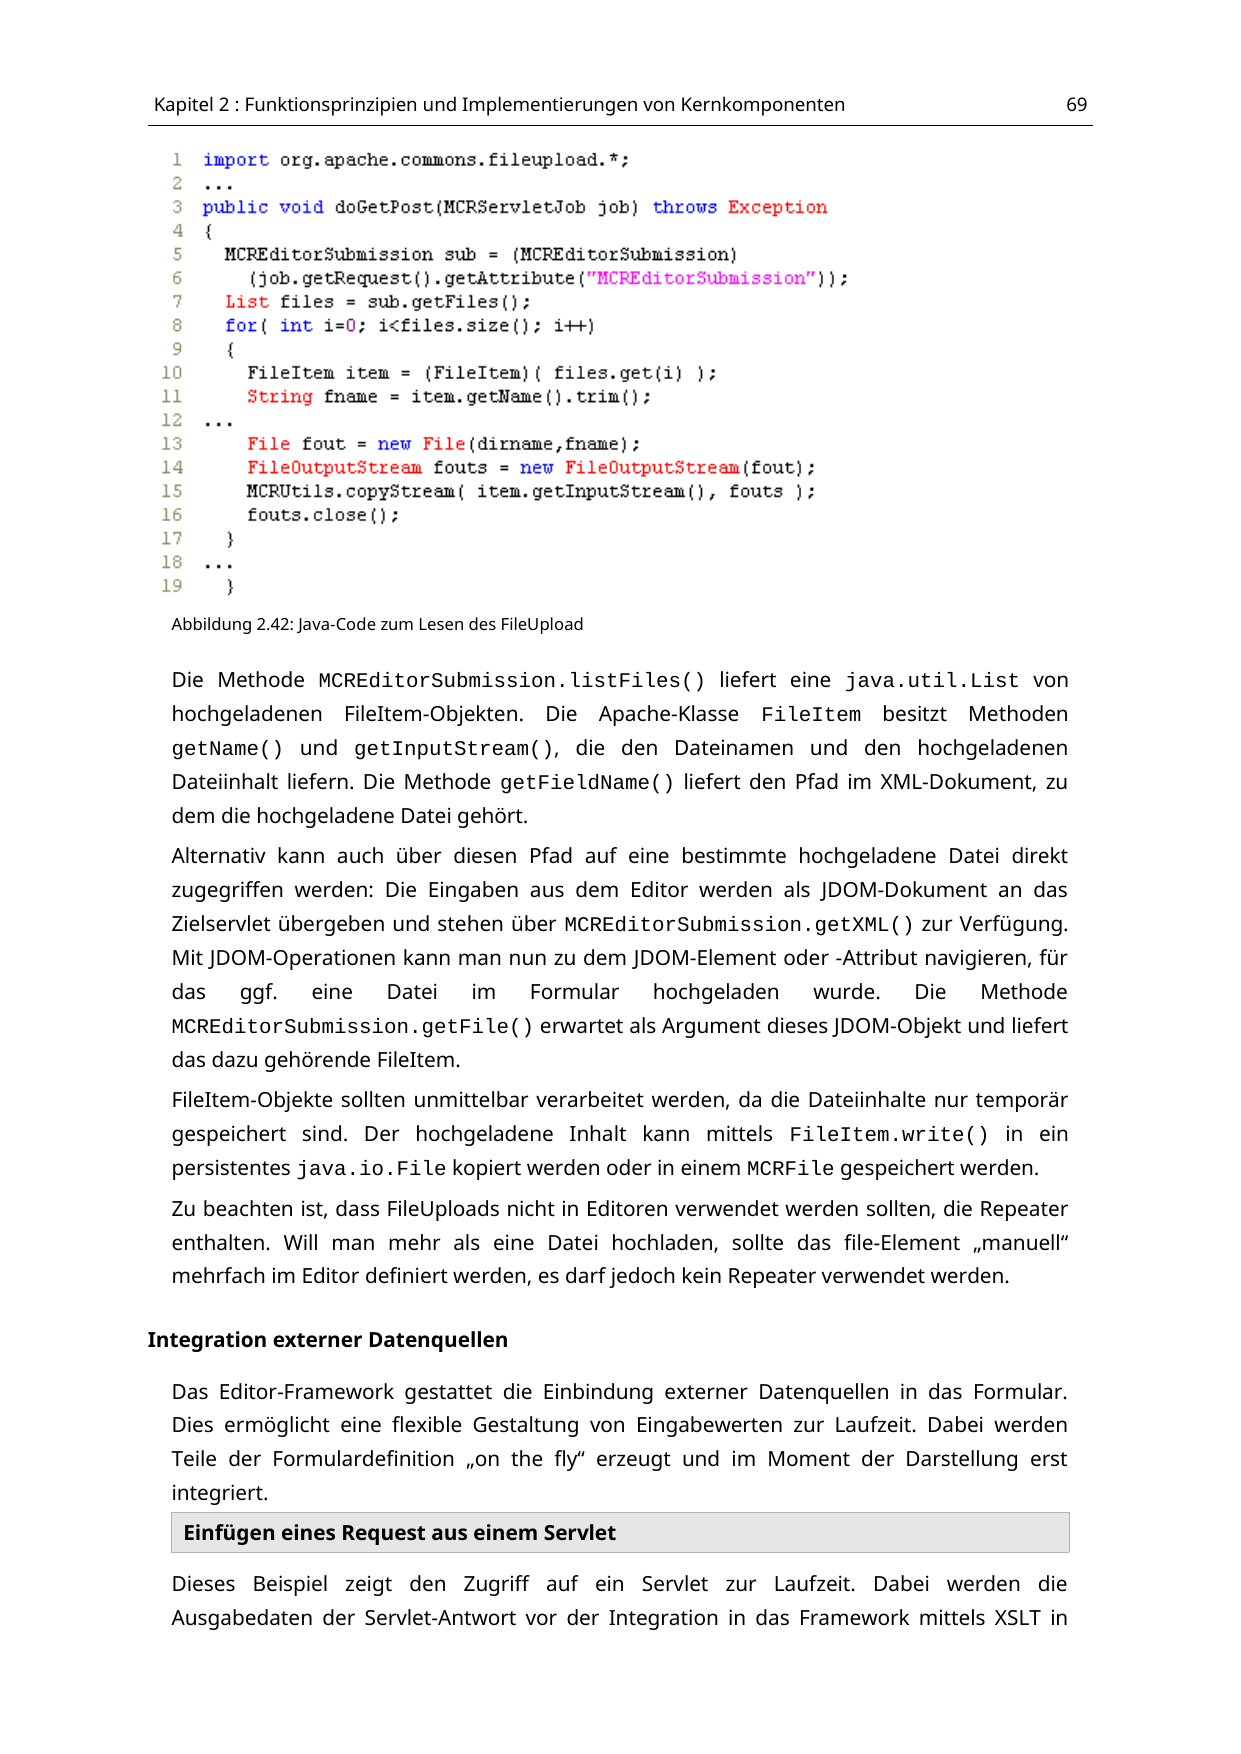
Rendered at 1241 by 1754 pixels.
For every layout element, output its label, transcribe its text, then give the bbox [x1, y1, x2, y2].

text Abbildung 2.42: Java-Code zum Lesen des FileUpload [171, 597, 896, 636]
text Alternativ kann auch über diesen Pfad auf eine bestimmte hochgeladene Datei direkt zugegriffen werden: Die Eingaben aus dem Editor werden als JDOM-Dokument an das Zielservlet übergeben und stehen über MCREditorSubmission.getXML() zur Verfügung. Mit JDOM-Operationen kann man nun zu dem JDOM-Element oder -Attribut navigieren, für das ggf. eine Datei im Formular hochgeladen wurde. Die Methode MCREditorSubmission.getFile() erwartet als Argument dieses JDOM-Objekt und liefert das dazu gehörende FileItem. [171, 842, 1069, 1073]
text Das Editor-Framework gestattet die Einbindung externer Datenquellen in das Formular. Dies ermöglicht eine flexible Gestaltung von Eingabewerten zur Laufzeit. Dabei werden Teile der Formulardefinition „on the fly“ erzeugt und im Moment der Darstellung erst integriert. [171, 1377, 1069, 1507]
table_header Einfügen eines Request aus einem Servlet [172, 1513, 1069, 1552]
text Dieses Beispiel zeigt den Zugriff auf ein Servlet zur Laufzeit. Dabei werden die Ausgabedaten der Servlet-Antwort vor der Integration in das Framework mittels XSLT in [171, 1569, 1069, 1632]
text Die Methode MCREditorSubmission.listFiles() liefert eine java.util.List von hochgeladenen FileItem-Objekten. Die Apache-Klasse FileItem besitzt Methoden getName() und getInputStream(), die den Dateinamen und den hochgeladenen Dateiinhalt liefern. Die Methode getFieldName() liefert den Pfad im XML-Dokument, zu dem die hochgeladene Datei gehört. [171, 148, 1069, 830]
subtitle Integration externer Datenquellen [148, 1325, 1092, 1353]
text FileItem-Objekte sollten unmittelbar verarbeitet werden, da die Dateiinhalte nur temporär gespeichert sind. Der hochgeladene Inhalt kann mittels FileItem.write() in ein persistentes java.io.File kopiert werden oder in einem MCRFile gespeichert werden. [171, 1085, 1069, 1182]
text Zu beachten ist, dass FileUploads nicht in Editoren verwendet werden sollten, die Repeater enthalten. Will man mehr als eine Datei hochladen, sollte das file-Element „manuell“ mehrfach im Editor definiert werden, es darf jedoch kein Repeater verwendet werden. [171, 1194, 1069, 1290]
